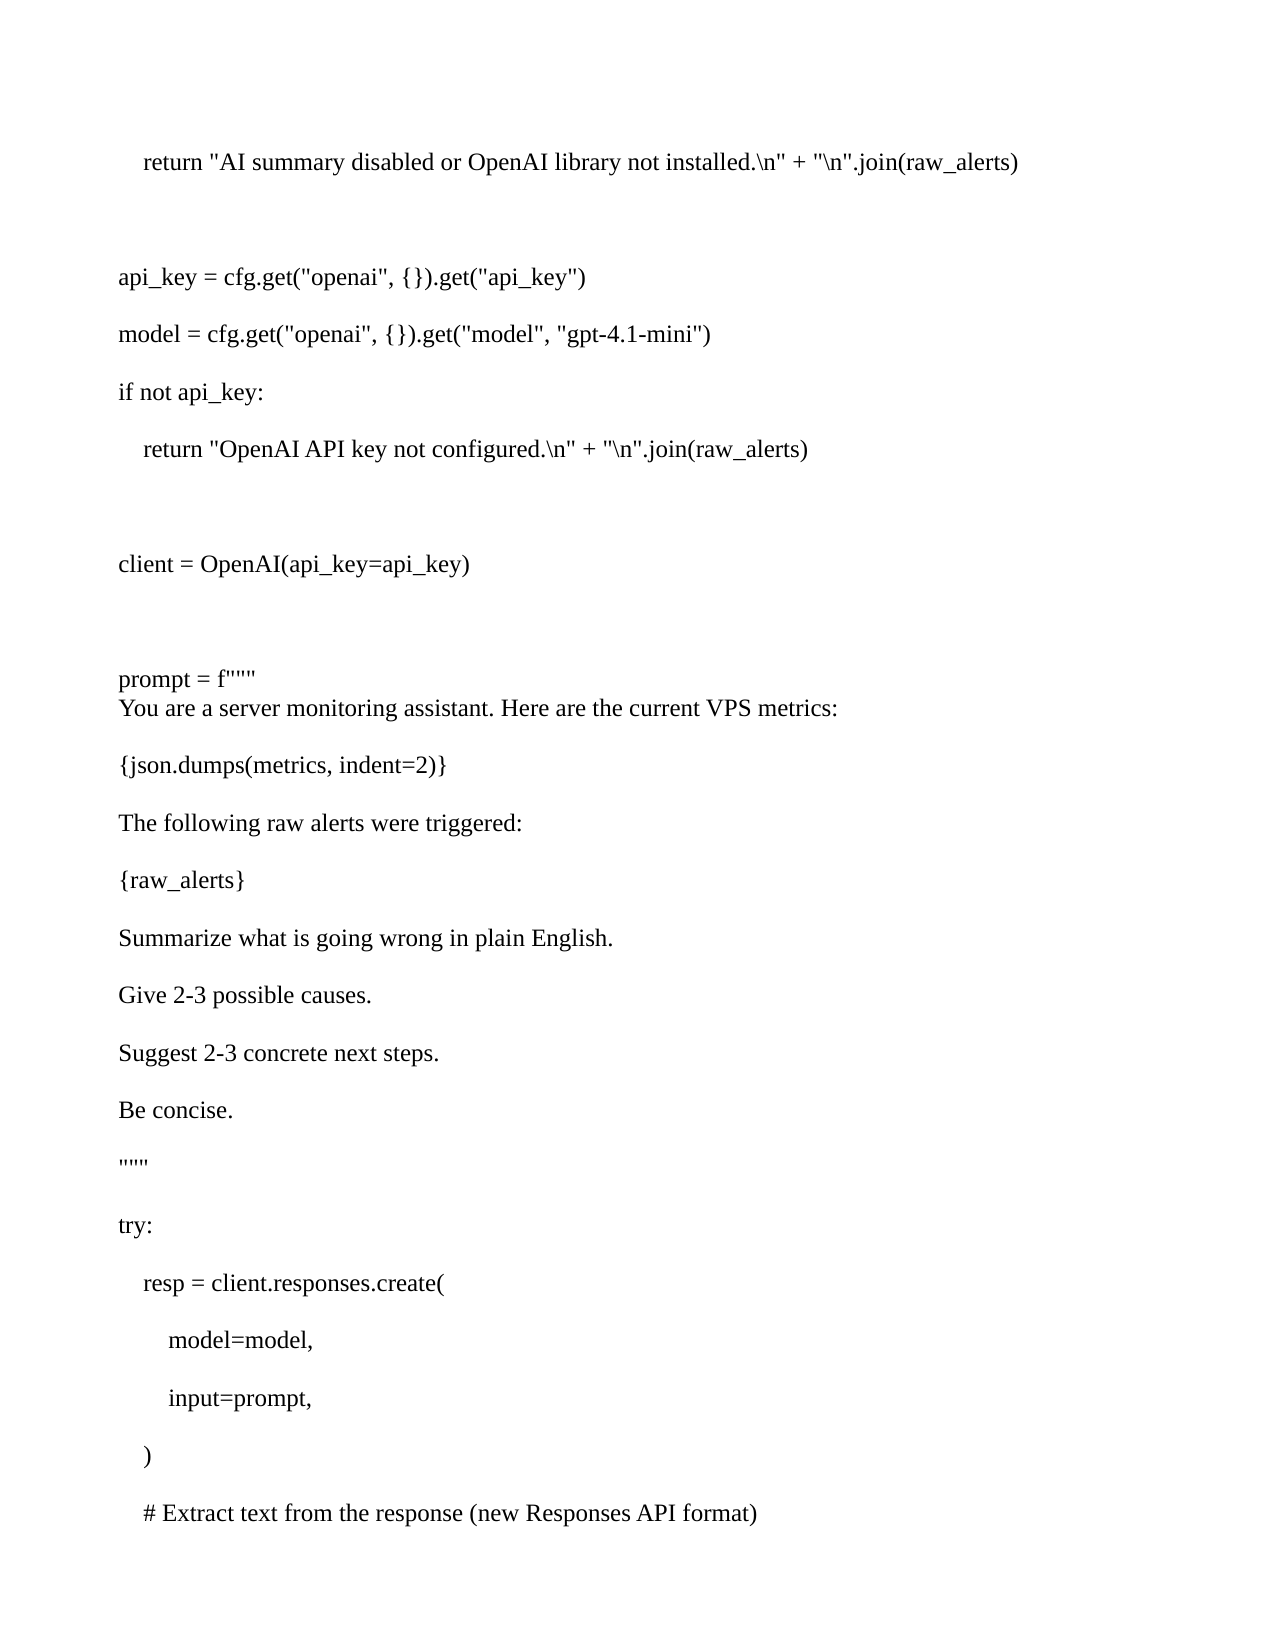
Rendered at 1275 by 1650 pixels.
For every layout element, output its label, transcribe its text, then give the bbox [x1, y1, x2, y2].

text {raw_alerts} [118, 866, 1157, 894]
text Be concise. [118, 1096, 1157, 1124]
text ) [118, 1441, 1157, 1469]
text input=prompt, [118, 1383, 1157, 1412]
text Summarize what is going wrong in plain English. [118, 923, 1157, 952]
text Give 2-3 possible causes. [118, 981, 1157, 1009]
text # Extract text from the response (new Responses API format) [118, 1498, 1157, 1527]
text resp = client.responses.create( [118, 1268, 1157, 1297]
text prompt = f""" [118, 664, 1157, 693]
text return "OpenAI API key not configured.\n" + "\n".join(raw_alerts) [118, 434, 1157, 463]
text You are a server monitoring assistant. Here are the current VPS metrics: [118, 693, 1157, 722]
text Suggest 2-3 concrete next steps. [118, 1038, 1157, 1067]
text client = OpenAI(api_key=api_key) [118, 549, 1157, 578]
text model=model, [118, 1326, 1157, 1354]
text if not api_key: [118, 377, 1157, 406]
text try: [118, 1211, 1157, 1239]
text api_key = cfg.get("openai", {}).get("api_key") [118, 262, 1157, 291]
text """ [118, 1153, 1157, 1182]
text {json.dumps(metrics, indent=2)} [118, 751, 1157, 779]
text model = cfg.get("openai", {}).get("model", "gpt-4.1-mini") [118, 319, 1157, 348]
text The following raw alerts were triggered: [118, 808, 1157, 837]
text return "AI summary disabled or OpenAI library not installed.\n" + "\n".join(raw_alerts) [118, 147, 1157, 176]
